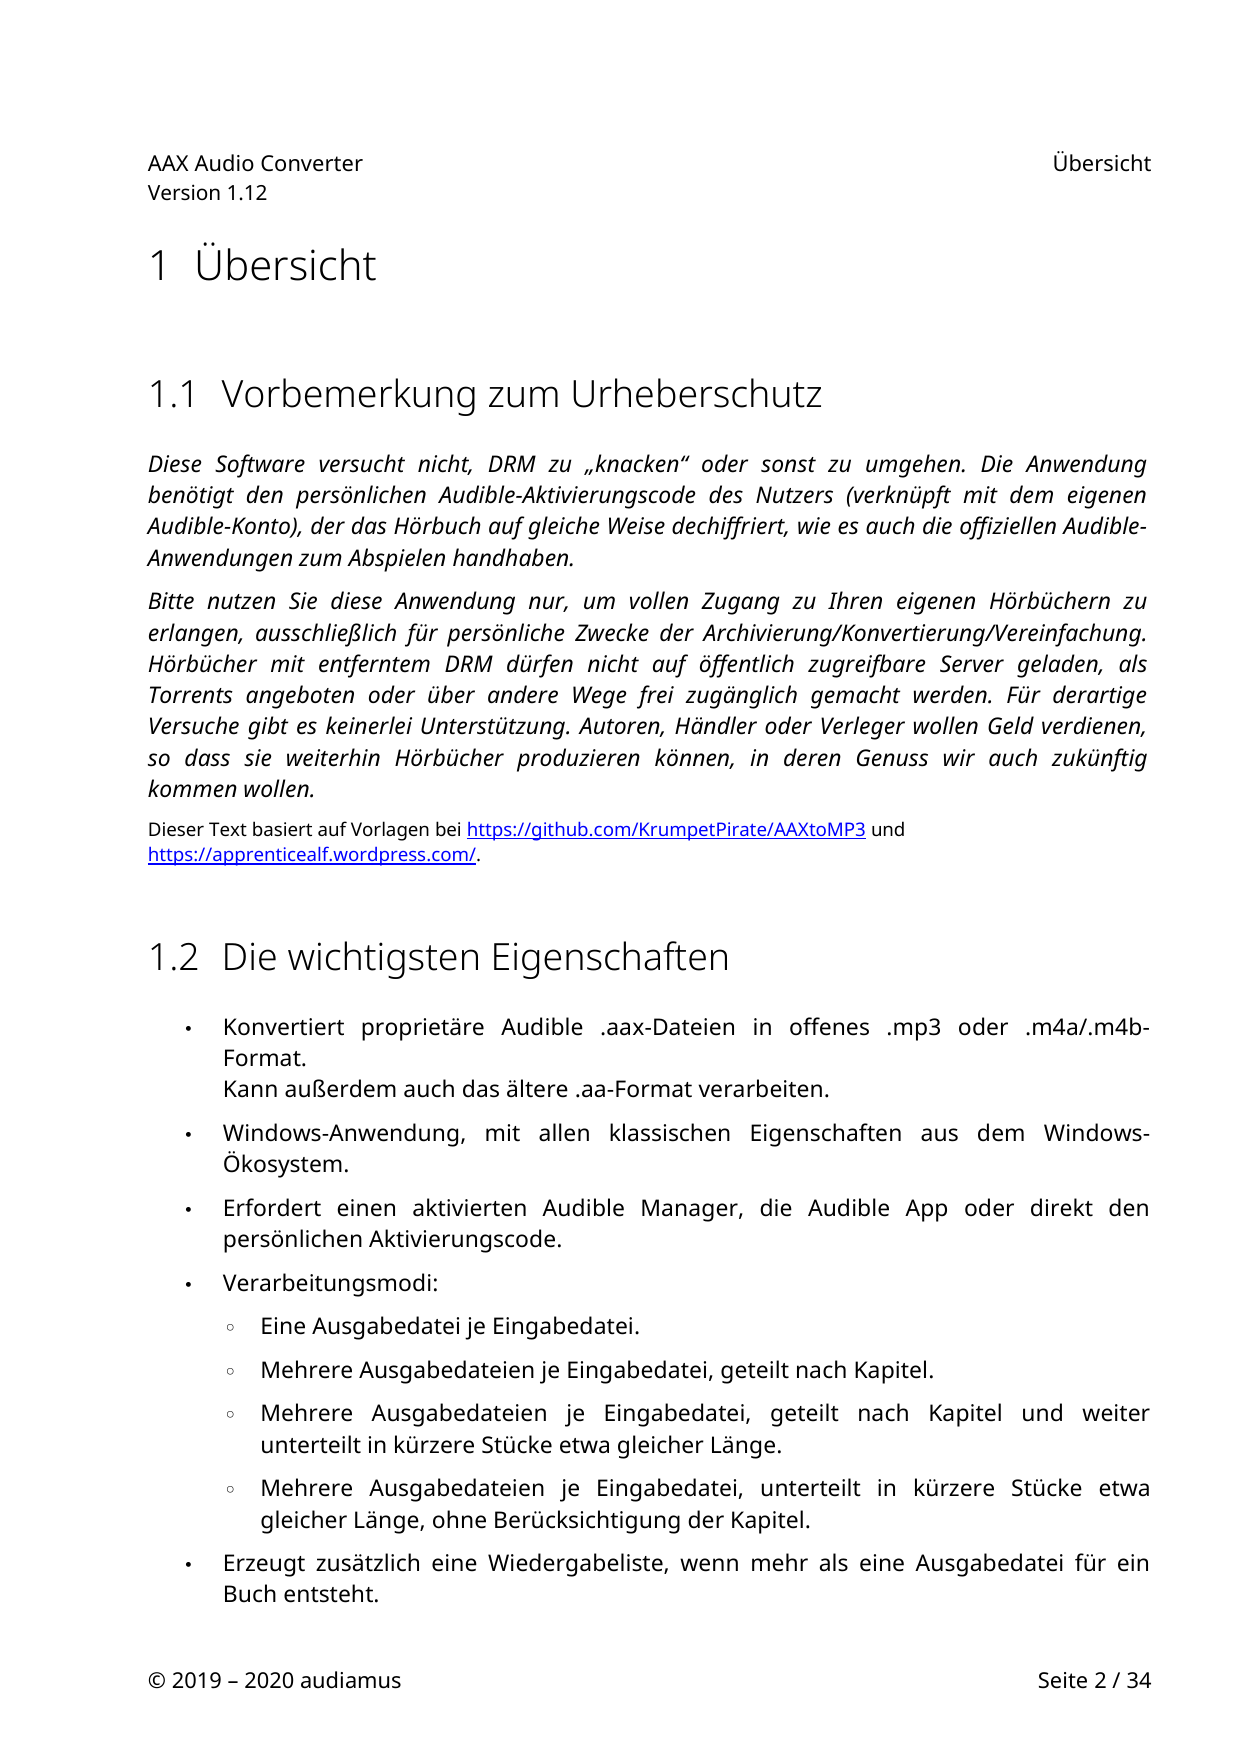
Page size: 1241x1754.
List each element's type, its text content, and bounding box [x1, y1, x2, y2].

list Windows-Anwendung, mit allen klassischen Eigenschaften aus dem Windows-Ökosystem. [185, 1117, 1152, 1179]
list Mehrere Ausgabedateien je Eingabedatei, geteilt nach Kapitel. [223, 1354, 1152, 1385]
subtitle Die wichtigsten Eigenschaften [148, 930, 1152, 981]
list Eine Ausgabedatei je Eingabedatei. [223, 1310, 1152, 1341]
list Konvertiert proprietäre Audible .aax-Dateien in offenes .mp3 oder .m4a/.m4b-Format. Kann außerdem auch das ältere .aa-Format verarbeiten. [185, 1011, 1152, 1104]
text Diese Software versucht nicht, DRM zu „knacken“ oder sonst zu umgehen. Die Anwendung benötigt den persönlichen Audible-Aktivierungscode des Nutzers (verknüpft mit dem eigenen Audible-Konto), der das Hörbuch auf gleiche Weise dechiffriert, wie es auch die offiziellen Audible-Anwendungen zum Abspielen handhaben. [148, 448, 1152, 573]
subtitle Vorbemerkung zum Urheberschutz [148, 367, 1152, 418]
text Bitte nutzen Sie diese Anwendung nur, um vollen Zugang zu Ihren eigenen Hörbüchern zu erlangen, ausschließlich für persönliche Zwecke der Archivierung/Konvertierung/Vereinfachung. Hörbücher mit entferntem DRM dürfen nicht auf öffentlich zugreifbare Server geladen, als Torrents angeboten oder über andere Wege frei zugänglich gemacht werden. Für derartige Versuche gibt es keinerlei Unterstützung. Autoren, Händler oder Verleger wollen Geld verdienen, so dass sie weiterhin Hörbücher produzieren können, in deren Genuss wir auch zukünftig kommen wollen. [148, 585, 1152, 804]
text Dieser Text basiert auf Vorlagen bei https://github.com/KrumpetPirate/AAXtoMP3 und https://apprenticealf.wordpress.com/. [148, 816, 1152, 867]
list Erfordert einen aktivierten Audible Manager, die Audible App oder direkt den persönlichen Aktivierungscode. [185, 1192, 1152, 1254]
list Verarbeitungsmodi: [185, 1266, 1152, 1298]
list Erzeugt zusätzlich eine Wiedergabeliste, wenn mehr als eine Ausgabedatei für ein Buch entsteht. [185, 1547, 1152, 1610]
list Mehrere Ausgabedateien je Eingabedatei, unterteilt in kürzere Stücke etwa gleicher Länge, ohne Berücksichtigung der Kapitel. [223, 1472, 1152, 1535]
subtitle Übersicht [148, 235, 1152, 292]
list Mehrere Ausgabedateien je Eingabedatei, geteilt nach Kapitel und weiter unterteilt in kürzere Stücke etwa gleicher Länge. [223, 1397, 1152, 1460]
